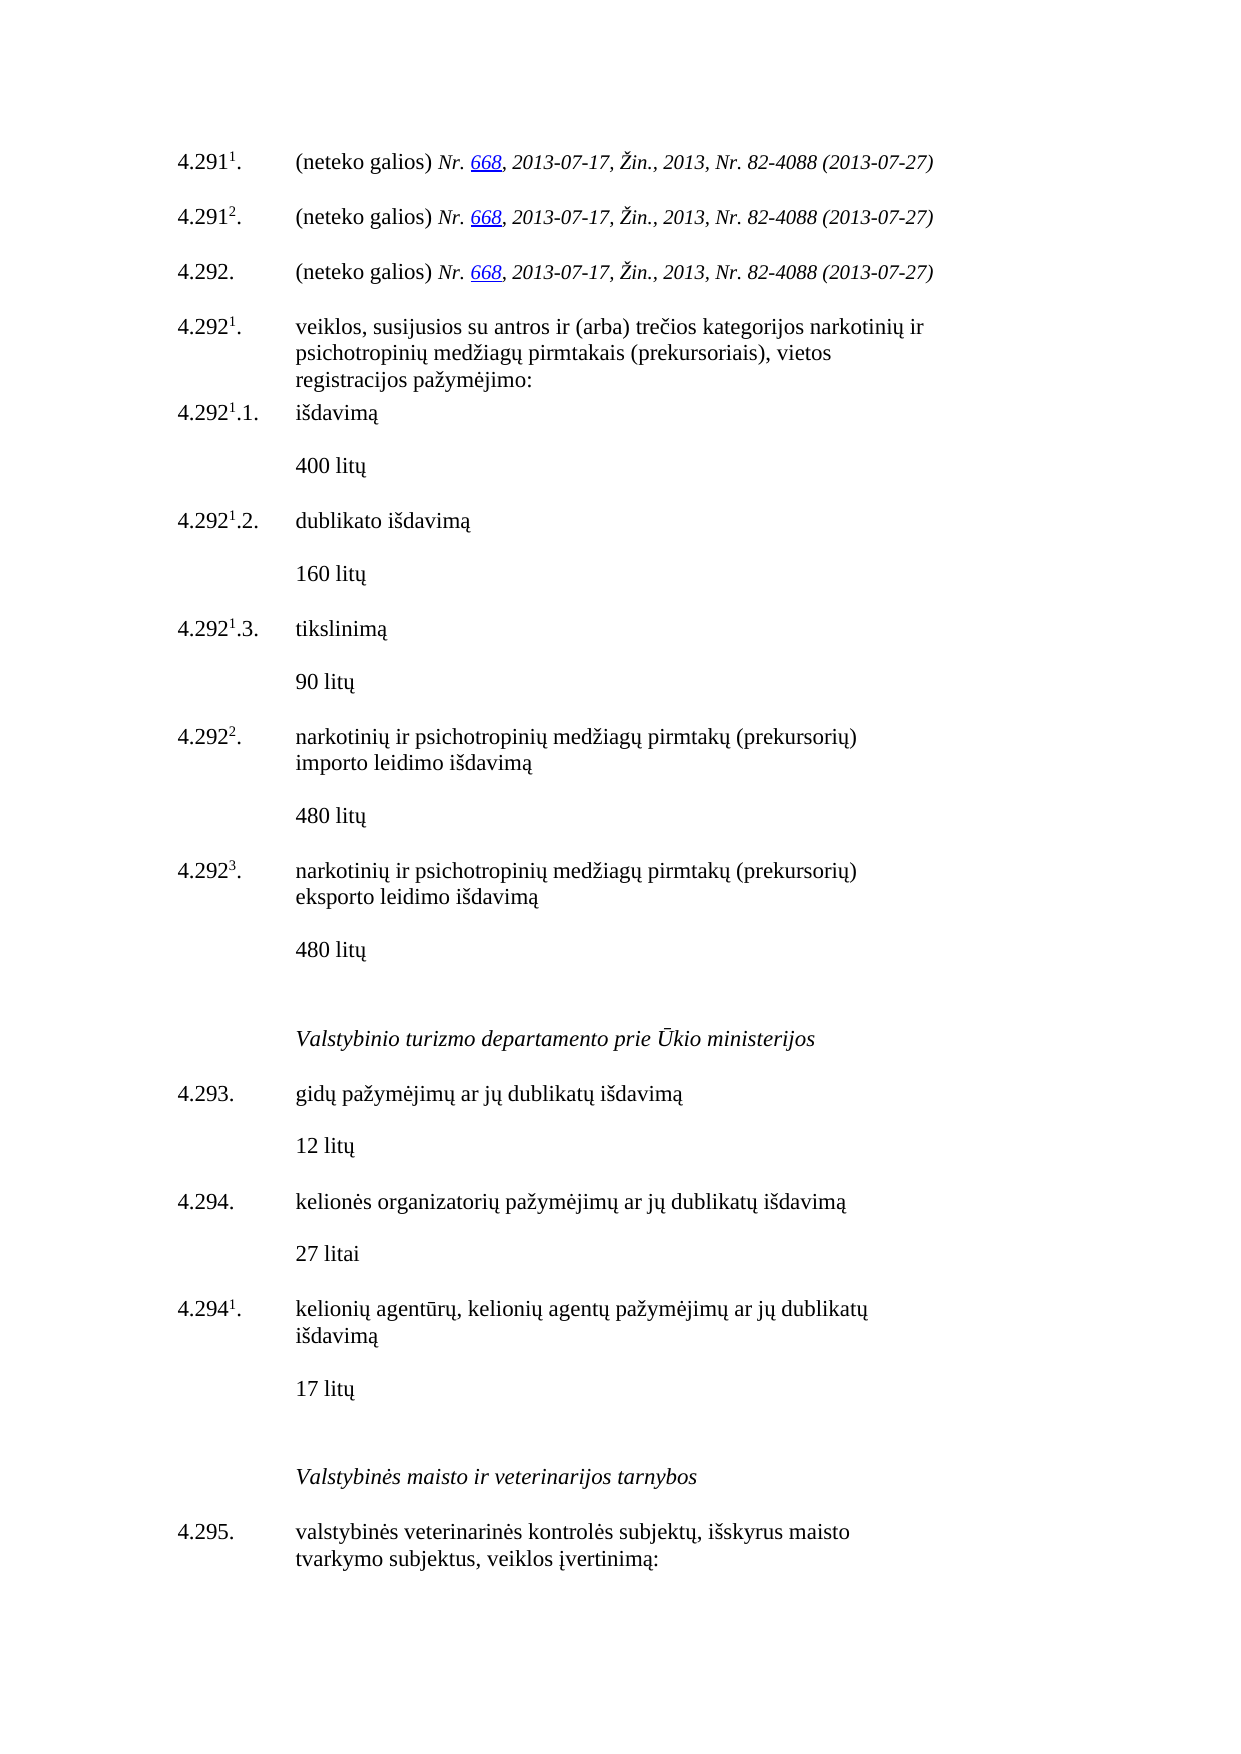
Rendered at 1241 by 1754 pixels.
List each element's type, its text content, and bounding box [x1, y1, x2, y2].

text 4.2921.3. tikslinimą 90 litų [177, 615, 930, 694]
text 4.294. kelionės organizatorių pažymėjimų ar jų dublikatų išdavimą 27 litai [177, 1188, 930, 1267]
text 4.2923. narkotinių ir psichotropinių medžiagų pirmtakų (prekursorių) [177, 857, 930, 883]
text 4.293. gidų pažymėjimų ar jų dublikatų išdavimą 12 litų [177, 1080, 930, 1159]
text registracijos pažymėjimo: [177, 366, 930, 392]
text eksporto leidimo išdavimą 480 litų [177, 883, 930, 962]
text 4.2941. kelionių agentūrų, kelionių agentų pažymėjimų ar jų dublikatų [177, 1296, 930, 1322]
text psichotropinių medžiagų pirmtakais (prekursoriais), vietos [177, 339, 930, 366]
text 4.2922. narkotinių ir psichotropinių medžiagų pirmtakų (prekursorių) [177, 723, 930, 749]
text 4.2921.1. išdavimą 400 litų [177, 399, 930, 478]
text 4.2921.2. dublikato išdavimą 160 litų [177, 507, 930, 586]
text Valstybinės maisto ir veterinarijos tarnybos [295, 1463, 945, 1490]
text 4.292. (neteko galios) Nr. 668, 2013-07-17, Žin., 2013, Nr. 82-4088 (2013-07-27) [177, 258, 1122, 284]
text Valstybinio turizmo departamento prie Ūkio ministerijos [295, 1025, 945, 1051]
text 4.295. valstybinės veterinarinės kontrolės subjektų, išskyrus maisto [177, 1518, 930, 1545]
text tvarkymo subjektus, veiklos įvertinimą: [177, 1545, 930, 1571]
text 4.2921. veiklos, susijusios su antros ir (arba) trečios kategorijos narkotinių ir [177, 313, 930, 339]
text 4.2912. (neteko galios) Nr. 668, 2013-07-17, Žin., 2013, Nr. 82-4088 (2013-07-27) [177, 203, 1122, 229]
text 4.2911. (neteko galios) Nr. 668, 2013-07-17, Žin., 2013, Nr. 82-4088 (2013-07-27) [177, 148, 1122, 174]
text importo leidimo išdavimą 480 litų [177, 749, 930, 828]
text išdavimą 17 litų [177, 1322, 930, 1401]
